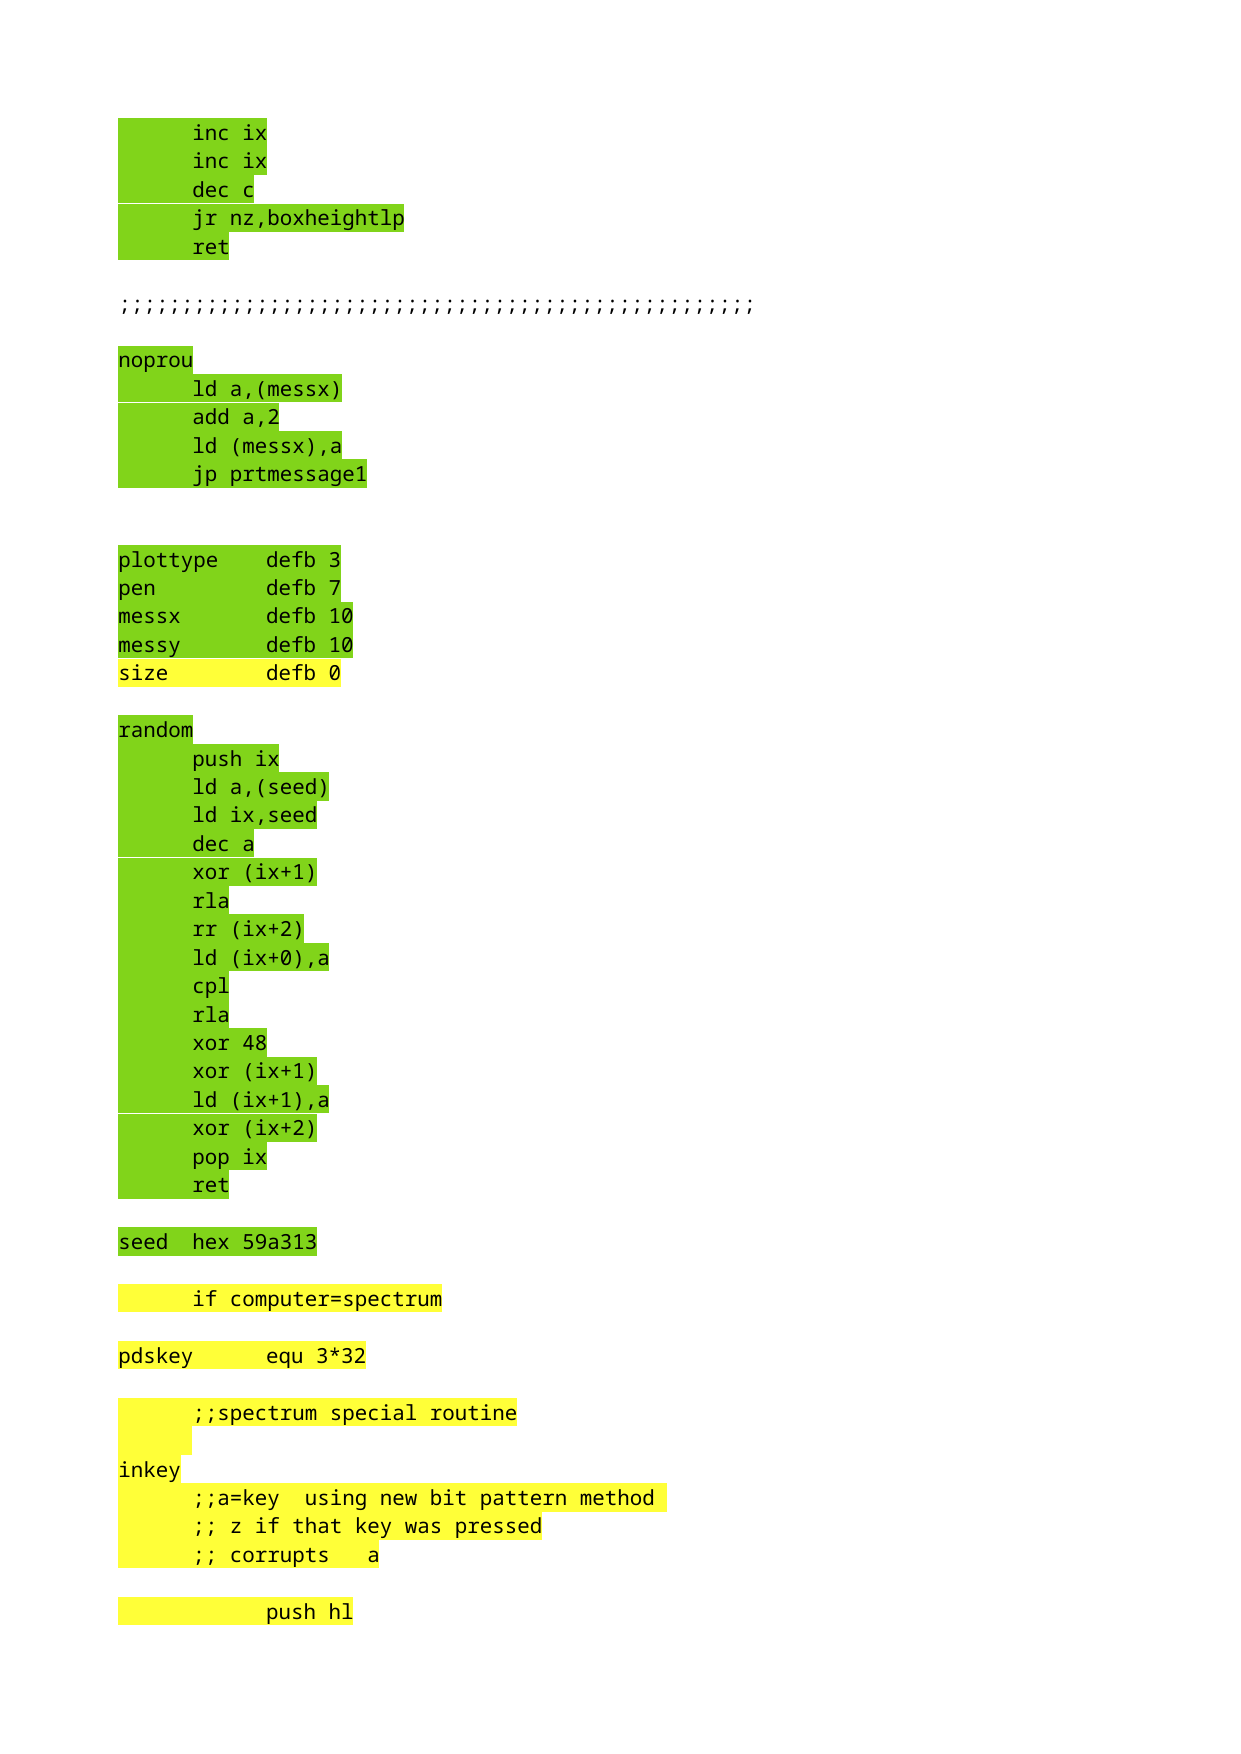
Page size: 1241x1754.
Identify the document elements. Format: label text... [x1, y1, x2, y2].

text pen defb 7 [118, 573, 1122, 602]
text cpl [118, 971, 1122, 1000]
text noprou [118, 346, 1122, 374]
text ret [118, 1170, 1122, 1199]
text ;;spectrum special routine [118, 1398, 1122, 1426]
text plottype defb 3 [118, 545, 1122, 573]
text xor 48 [118, 1028, 1122, 1057]
text size defb 0 [118, 658, 1122, 687]
text messx defb 10 [118, 602, 1122, 630]
text inc ix [118, 147, 1122, 175]
text rla [118, 1000, 1122, 1028]
text rla [118, 886, 1122, 914]
text ;; z if that key was pressed [118, 1512, 1122, 1540]
text ld a,(messx) [118, 374, 1122, 402]
text jr nz,boxheightlp [118, 203, 1122, 232]
text ;;;;;;;;;;;;;;;;;;;;;;;;;;;;;;;;;;;;;;;;;;;;;;;;;;; [118, 289, 1122, 317]
text ld ix,seed [118, 801, 1122, 829]
text inc ix [118, 118, 1122, 147]
text push hl [118, 1597, 1122, 1625]
text dec a [118, 829, 1122, 857]
text ld (ix+1),a [118, 1085, 1122, 1113]
text if computer=spectrum [118, 1284, 1122, 1312]
text xor (ix+1) [118, 857, 1122, 886]
text ld (ix+0),a [118, 943, 1122, 971]
text ld (messx),a [118, 431, 1122, 459]
text inkey [118, 1455, 1122, 1483]
text dec c [118, 175, 1122, 203]
text xor (ix+1) [118, 1057, 1122, 1085]
text xor (ix+2) [118, 1113, 1122, 1142]
text ;; corrupts a [118, 1540, 1122, 1568]
text ;;a=key using new bit pattern method [118, 1483, 1122, 1512]
text pdskey equ 3*32 [118, 1341, 1122, 1369]
text random [118, 715, 1122, 744]
text ret [118, 232, 1122, 260]
text rr (ix+2) [118, 914, 1122, 943]
text jp prtmessage1 [118, 459, 1122, 488]
text ld a,(seed) [118, 772, 1122, 801]
text add a,2 [118, 402, 1122, 431]
text seed hex 59a313 [118, 1227, 1122, 1256]
text pop ix [118, 1142, 1122, 1170]
text messy defb 10 [118, 630, 1122, 658]
text push ix [118, 744, 1122, 772]
